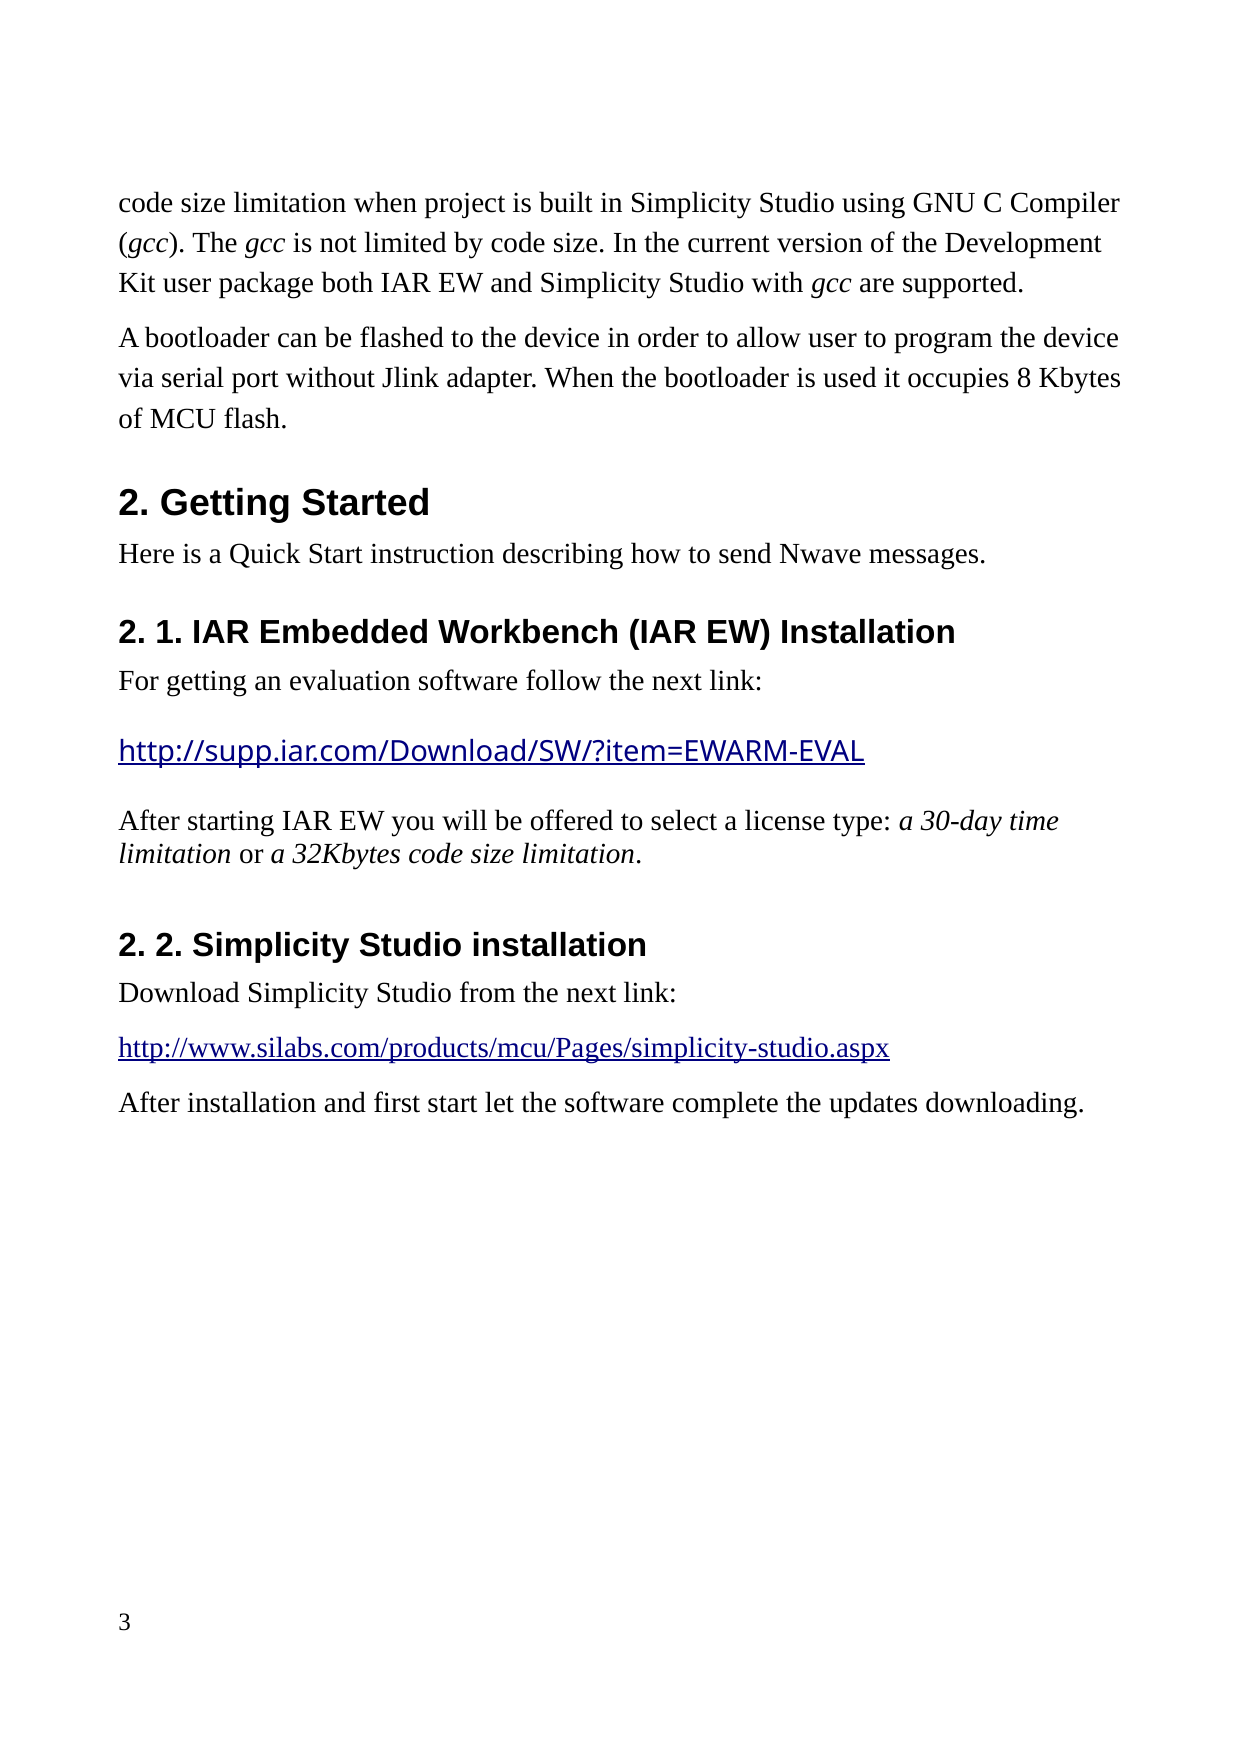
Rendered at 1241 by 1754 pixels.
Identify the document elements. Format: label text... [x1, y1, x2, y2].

list Download Simplicity Studio from the next link: [118, 976, 1122, 1009]
list After starting IAR EW you will be offered to select a license type: a 30-day time limitation or a 32Kbytes code size limitation. [118, 803, 1122, 870]
list A bootloader can be flashed to the device in order to allow user to program the device via serial port without Jlink adapter. When the bootloader is used it occupies 8 Kbytes of MCU flash. [118, 320, 1122, 434]
list code size limitation when project is built in Simplicity Studio using GNU C Compiler (gcc). The gcc is not limited by code size. In the current version of the Development Kit user package both IAR EW and Simplicity Studio with gcc are supported. [118, 185, 1122, 299]
list Here is a Quick Start instruction describing how to send Nwave messages. [118, 536, 1122, 570]
subtitle 2. 1. IAR Embedded Workbench (IAR EW) Installation [118, 612, 1122, 650]
list http://supp.iar.com/Download/SW/?item=EWARM-EVAL [118, 730, 1122, 769]
list After installation and first start let the software complete the updates downloading. [118, 1085, 1122, 1119]
list http://www.silabs.com/products/mcu/Pages/simplicity-studio.aspx [118, 1030, 1122, 1064]
subtitle 2. 2. Simplicity Studio installation [118, 924, 1122, 963]
list For getting an evaluation software follow the next link: [118, 663, 1122, 696]
subtitle 2. Getting Started [118, 481, 1122, 524]
